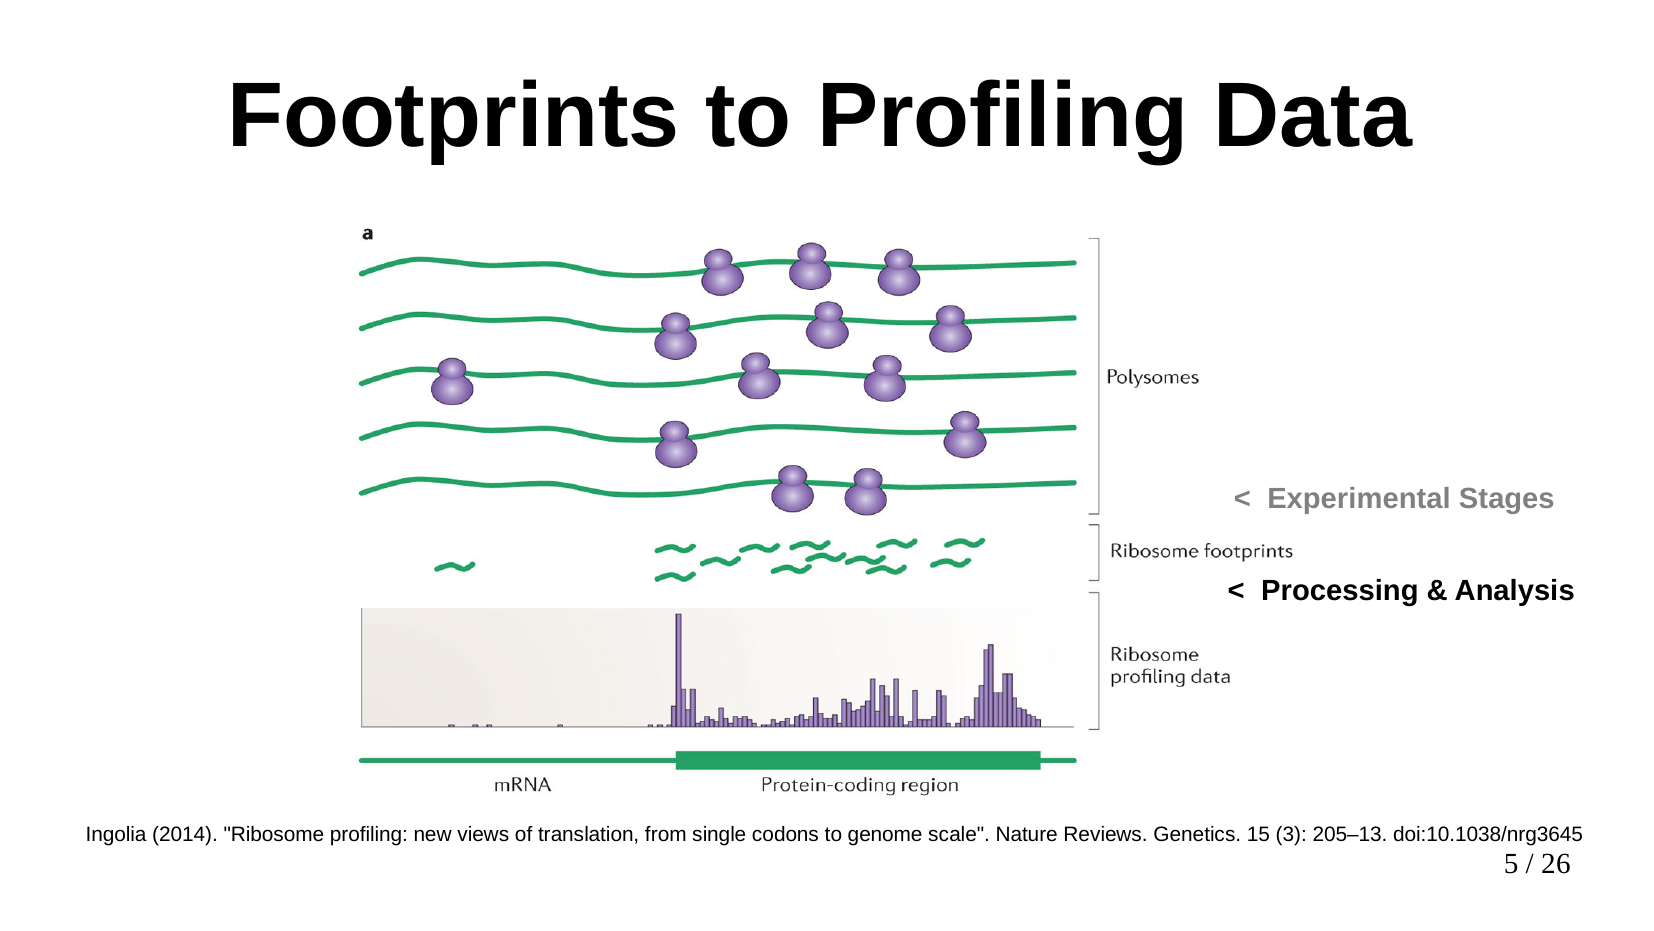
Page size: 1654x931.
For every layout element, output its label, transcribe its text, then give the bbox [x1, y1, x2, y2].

text_box < Processing & Analysis [1204, 566, 1595, 615]
picture [354, 224, 1300, 814]
text_box Ingolia (2014). "Ribosome profiling: new views of translation, from single codons to genome scale". Nature Reviews. Genetics. 15 (3): 205–13. doi:10.1038/nrg3645 [70, 814, 1607, 863]
text_box < Experimental Stages [1210, 474, 1577, 532]
title Footprints to Profiling Data [35, 12, 1607, 218]
